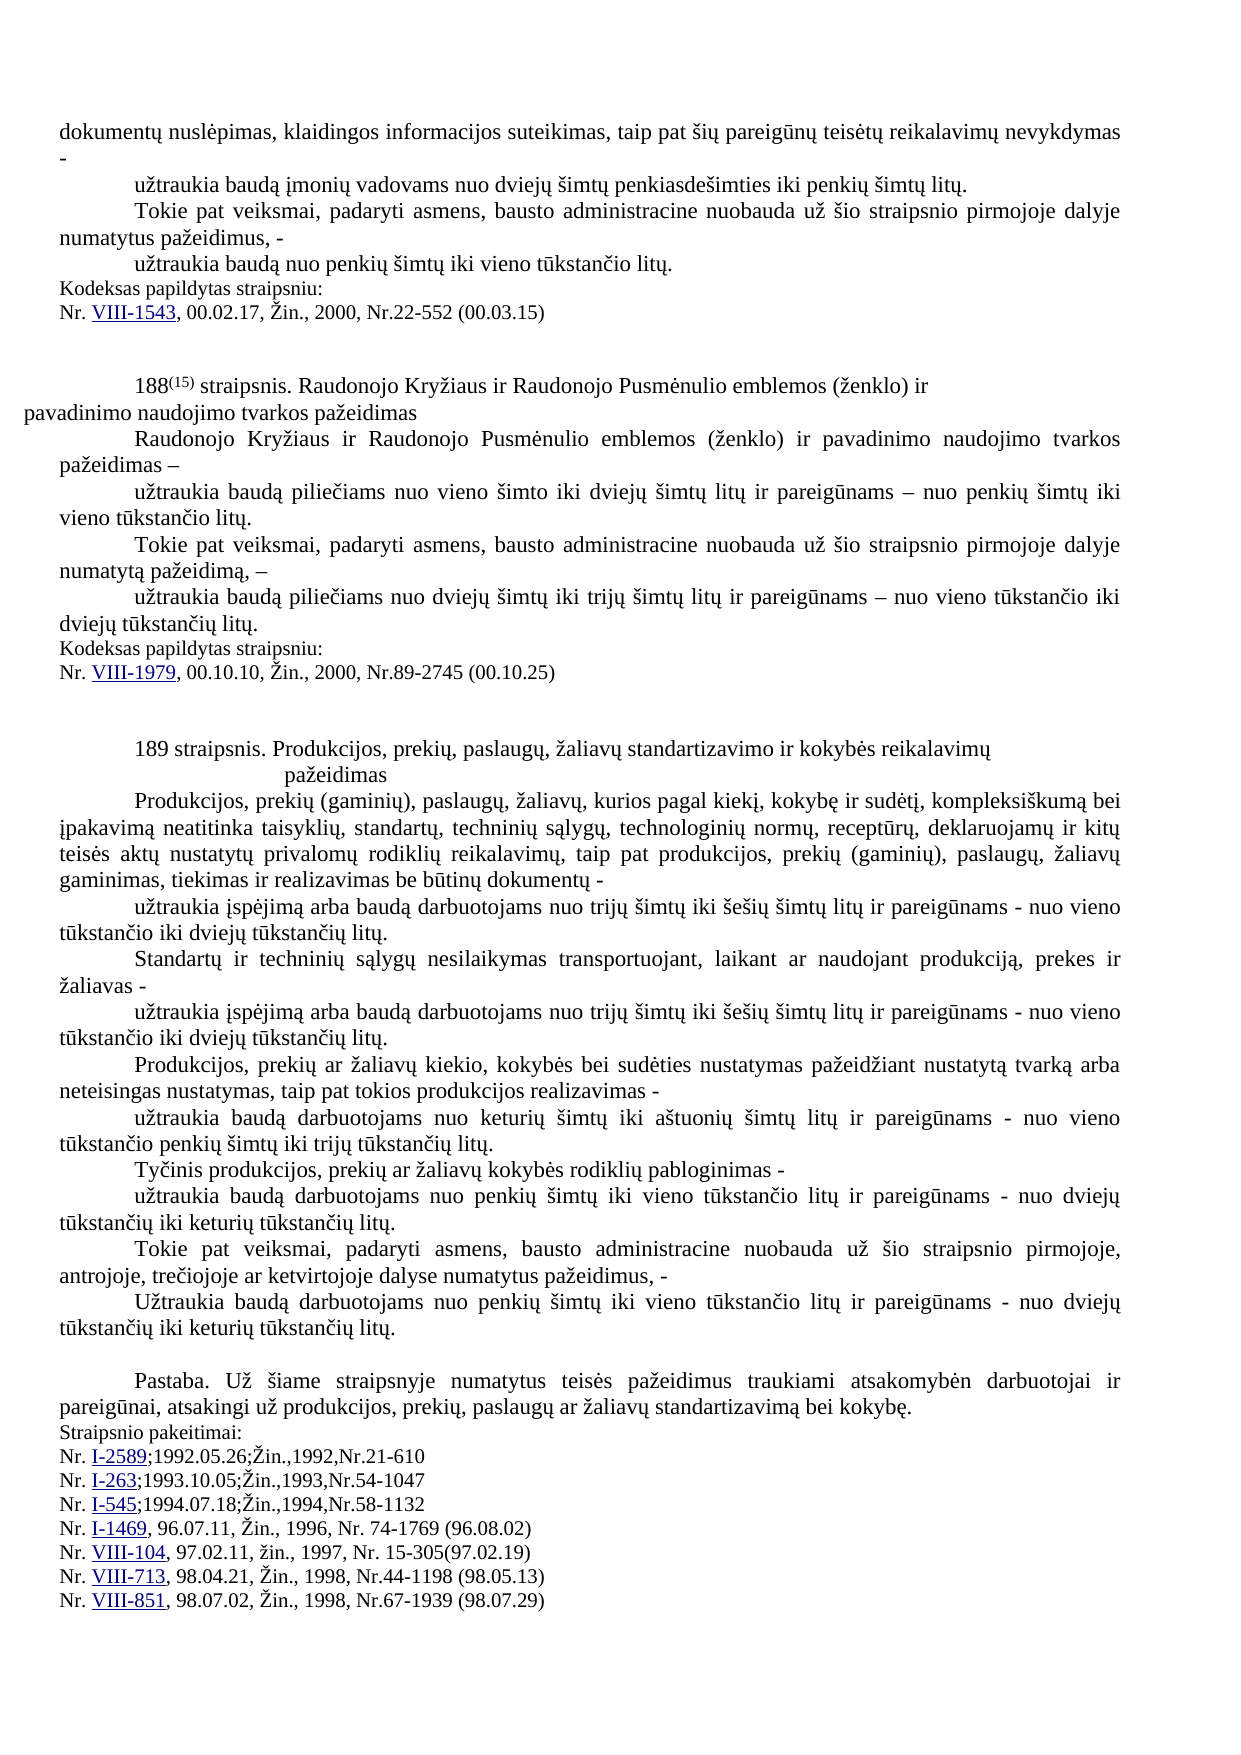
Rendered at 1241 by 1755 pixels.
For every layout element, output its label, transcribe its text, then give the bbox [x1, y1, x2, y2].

text Standartų ir techninių sąlygų nesilaikymas transportuojant, laikant ar naudojant produkciją, prekes ir žaliavas - [59, 945, 1122, 998]
text pažeidimas [284, 761, 1122, 787]
text 188(15) straipsnis. Raudonojo Kryžiaus ir Raudonojo Pusmėnulio emblemos (ženklo) ir [134, 372, 1122, 399]
text Užtraukia baudą darbuotojams nuo penkių šimtų iki vieno tūkstančio litų ir pareigūnams - nuo dviejų tūkstančių iki keturių tūkstančių litų. [59, 1288, 1122, 1341]
text dokumentų nuslėpimas, klaidingos informacijos suteikimas, taip pat šių pareigūnų teisėtų reikalavimų nevykdymas - [59, 118, 1122, 171]
text Nr. I-545;1994.07.18;Žin.,1994,Nr.58-1132 [59, 1492, 1122, 1516]
text Nr. VIII-104, 97.02.11, žin., 1997, Nr. 15-305(97.02.19) [59, 1540, 1122, 1564]
text Nr. VIII-851, 98.07.02, Žin., 1998, Nr.67-1939 (98.07.29) [59, 1588, 1122, 1612]
text Tokie pat veiksmai, padaryti asmens, bausto administracine nuobauda už šio straipsnio pirmojoje, antrojoje, trečiojoje ar ketvirtojoje dalyse numatytus pažeidimus, - [59, 1235, 1122, 1288]
text Nr. VIII-1543, 00.02.17, Žin., 2000, Nr.22-552 (00.03.15) [59, 300, 1122, 324]
text Nr. I-2589;1992.05.26;Žin.,1992,Nr.21-610 [59, 1444, 1122, 1468]
text pavadinimo naudojimo tvarkos pažeidimas [23, 399, 1122, 425]
text Produkcijos, prekių (gaminių), paslaugų, žaliavų, kurios pagal kiekį, kokybę ir sudėtį, kompleksiškumą bei įpakavimą neatitinka taisyklių, standartų, techninių sąlygų, technologinių normų, receptūrų, deklaruojamų ir kitų teisės aktų nustatytų privalomų rodiklių reikalavimų, taip pat produkcijos, prekių (gaminių), paslaugų, žaliavų gaminimas, tiekimas ir realizavimas be būtinų dokumentų - [59, 787, 1122, 893]
text užtraukia baudą piliečiams nuo dviejų šimtų iki trijų šimtų litų ir pareigūnams – nuo vieno tūkstančio iki dviejų tūkstančių litų. [59, 583, 1122, 636]
text Produkcijos, prekių ar žaliavų kiekio, kokybės bei sudėties nustatymas pažeidžiant nustatytą tvarką arba neteisingas nustatymas, taip pat tokios produkcijos realizavimas - [59, 1051, 1122, 1103]
text Kodeksas papildytas straipsniu: [59, 636, 1122, 660]
text užtraukia baudą įmonių vadovams nuo dviejų šimtų penkiasdešimties iki penkių šimtų litų. [59, 171, 1122, 197]
text Tokie pat veiksmai, padaryti asmens, bausto administracine nuobauda už šio straipsnio pirmojoje dalyje numatytus pažeidimus, - [59, 197, 1122, 250]
text užtraukia įspėjimą arba baudą darbuotojams nuo trijų šimtų iki šešių šimtų litų ir pareigūnams - nuo vieno tūkstančio iki dviejų tūkstančių litų. [59, 893, 1122, 945]
text Tokie pat veiksmai, padaryti asmens, bausto administracine nuobauda už šio straipsnio pirmojoje dalyje numatytą pažeidimą, – [59, 531, 1122, 583]
text Nr. I-1469, 96.07.11, Žin., 1996, Nr. 74-1769 (96.08.02) [59, 1516, 1122, 1540]
text Nr. VIII-1979, 00.10.10, Žin., 2000, Nr.89-2745 (00.10.25) [59, 660, 1122, 684]
text užtraukia baudą darbuotojams nuo penkių šimtų iki vieno tūkstančio litų ir pareigūnams - nuo dviejų tūkstančių iki keturių tūkstančių litų. [59, 1183, 1122, 1235]
text užtraukia baudą piliečiams nuo vieno šimto iki dviejų šimtų litų ir pareigūnams – nuo penkių šimtų iki vieno tūkstančio litų. [59, 478, 1122, 531]
text Pastaba. Už šiame straipsnyje numatytus teisės pažeidimus traukiami atsakomybėn darbuotojai ir pareigūnai, atsakingi už produkcijos, prekių, paslaugų ar žaliavų standartizavimą bei kokybę. [59, 1367, 1122, 1420]
text 189 straipsnis. Produkcijos, prekių, paslaugų, žaliavų standartizavimo ir kokybės reikalavimų [134, 734, 1122, 761]
text Straipsnio pakeitimai: [59, 1420, 1122, 1444]
text užtraukia baudą nuo penkių šimtų iki vieno tūkstančio litų. [59, 250, 1122, 276]
text užtraukia baudą darbuotojams nuo keturių šimtų iki aštuonių šimtų litų ir pareigūnams - nuo vieno tūkstančio penkių šimtų iki trijų tūkstančių litų. [59, 1103, 1122, 1156]
text Raudonojo Kryžiaus ir Raudonojo Pusmėnulio emblemos (ženklo) ir pavadinimo naudojimo tvarkos pažeidimas – [59, 425, 1122, 478]
text Kodeksas papildytas straipsniu: [59, 276, 1122, 300]
text Nr. I-263;1993.10.05;Žin.,1993,Nr.54-1047 [59, 1468, 1122, 1492]
text užtraukia įspėjimą arba baudą darbuotojams nuo trijų šimtų iki šešių šimtų litų ir pareigūnams - nuo vieno tūkstančio iki dviejų tūkstančių litų. [59, 998, 1122, 1051]
text Tyčinis produkcijos, prekių ar žaliavų kokybės rodiklių pabloginimas - [59, 1156, 1122, 1183]
text Nr. VIII-713, 98.04.21, Žin., 1998, Nr.44-1198 (98.05.13) [59, 1564, 1122, 1588]
